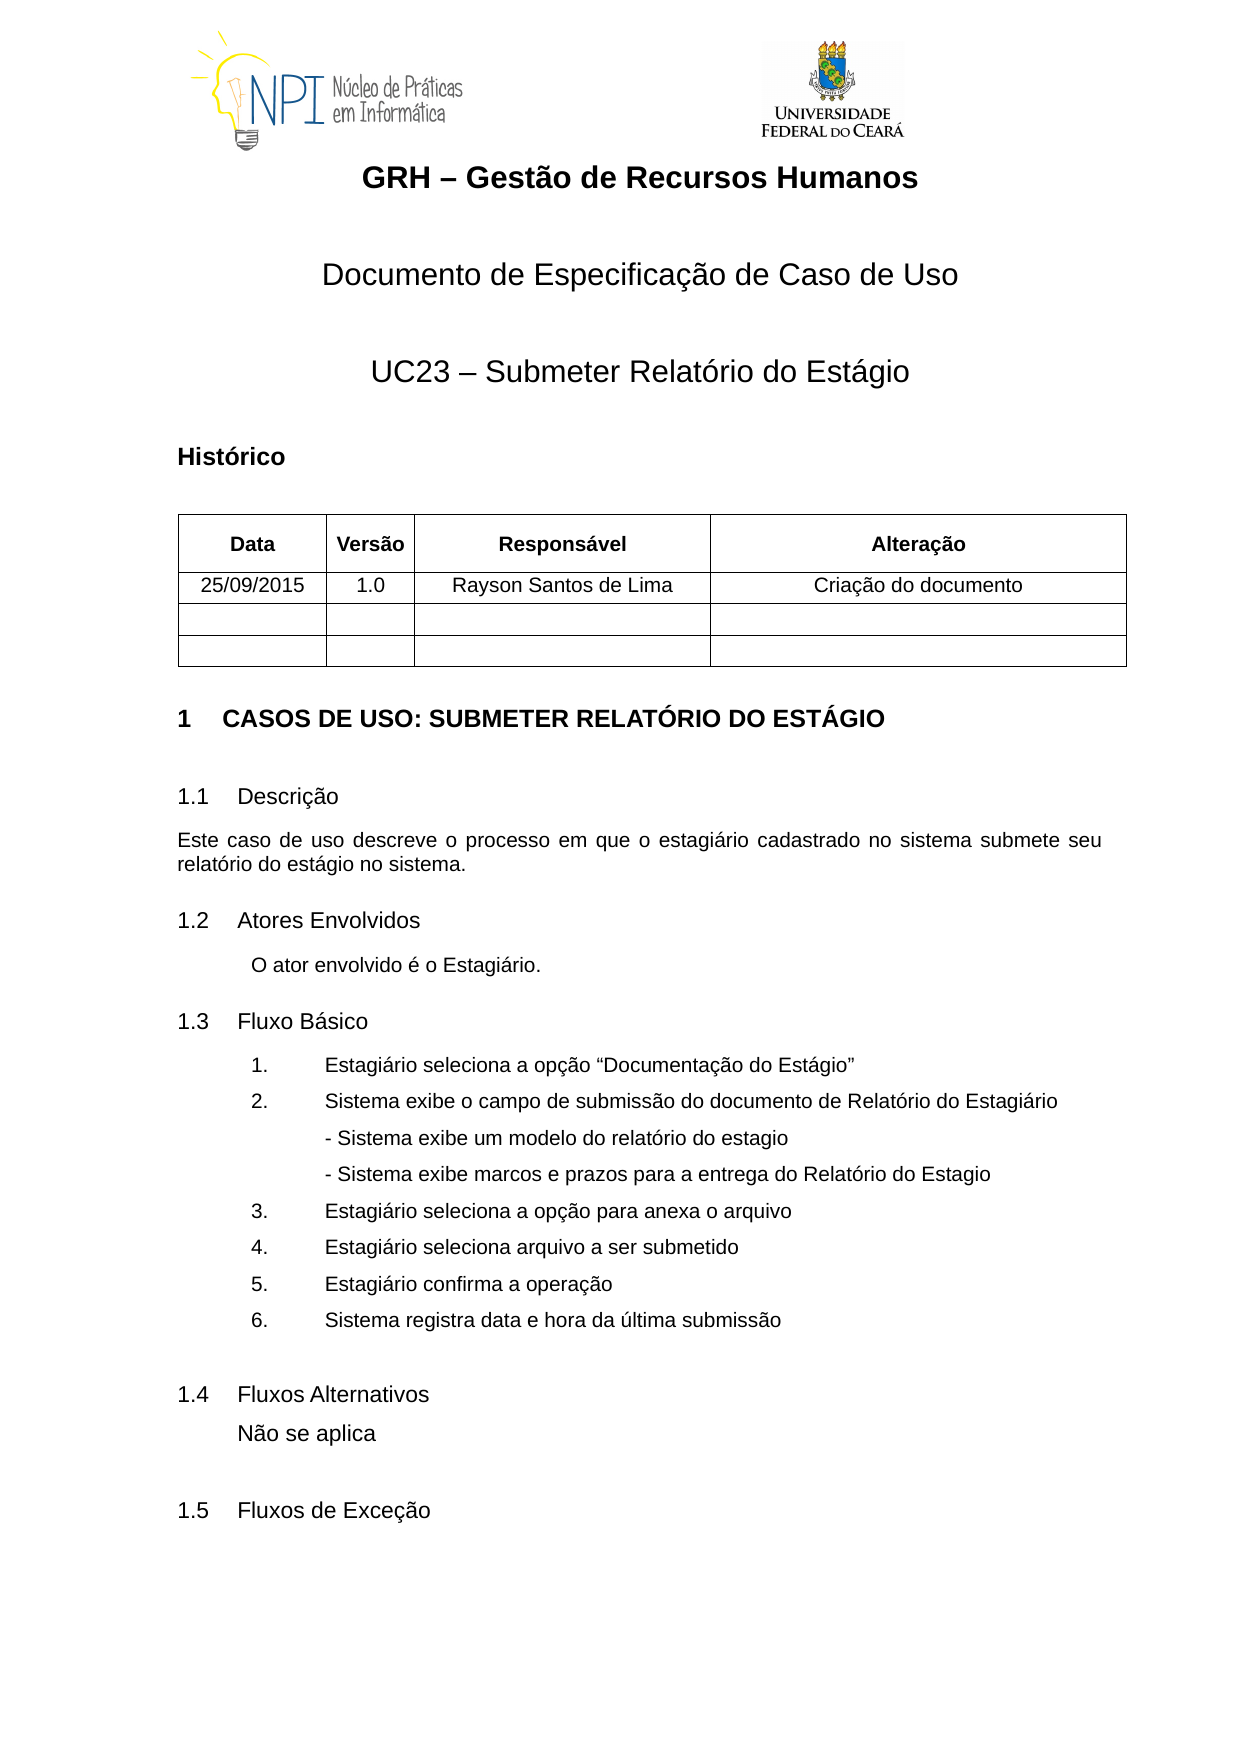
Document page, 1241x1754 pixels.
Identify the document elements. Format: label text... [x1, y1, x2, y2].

table_cell 1.0 [327, 573, 414, 603]
table_cell [711, 636, 1126, 666]
text Não se aplica [177, 1420, 1104, 1446]
text 5. Estagiário confirma a operação [177, 1272, 1104, 1296]
table_cell Criação do documento [711, 573, 1126, 603]
text - Sistema exibe marcos e prazos para a entrega do Relatório do Estagio [177, 1162, 1104, 1186]
table_header Data [179, 515, 326, 572]
text 6. Sistema registra data e hora da última submissão [177, 1308, 1104, 1332]
text Este caso de uso descreve o processo em que o estagiário cadastrado no sistema submete seu relatório do estágio no sistema. [177, 828, 1103, 876]
subtitle Atores Envolvidos [177, 907, 1104, 934]
picture [761, 41, 905, 139]
text 1.4 Fluxos Alternativos [177, 1381, 1104, 1407]
table_header Versão [327, 515, 414, 572]
subtitle Fluxo Básico [177, 1008, 1104, 1034]
text GRH – Gestão de Recursos Humanos [177, 125, 1104, 195]
text 1.5 Fluxos de Exceção [177, 1497, 1104, 1524]
table_header Responsável [415, 515, 710, 572]
table_header Alteração [711, 515, 1126, 572]
text 4. Estagiário seleciona arquivo a ser submetido [177, 1235, 1104, 1259]
table_cell [711, 604, 1126, 634]
text Documento de Especificação de Caso de Uso [177, 256, 1104, 292]
text 1. Estagiário seleciona a opção “Documentação do Estágio” [177, 1053, 1104, 1077]
table_cell [415, 604, 710, 634]
subtitle CASOS DE USO: SUBMETER RELATÓRIO DO ESTÁGIO [177, 704, 1104, 733]
picture [181, 22, 472, 159]
table_cell [327, 636, 414, 666]
text Histórico [177, 442, 1104, 471]
subtitle Descrição [177, 783, 1104, 809]
table_cell [179, 636, 326, 666]
text 3. Estagiário seleciona a opção para anexa o arquivo [177, 1199, 1104, 1223]
table_cell [179, 604, 326, 634]
text O ator envolvido é o Estagiário. [177, 952, 1104, 976]
table_cell 25/09/2015 [179, 573, 326, 603]
text - Sistema exibe um modelo do relatório do estagio [177, 1126, 1104, 1150]
table_cell [327, 604, 414, 634]
table_cell Rayson Santos de Lima [415, 573, 710, 603]
text 2. Sistema exibe o campo de submissão do documento de Relatório do Estagiário [177, 1089, 1104, 1113]
text UC23 – Submeter Relatório do Estágio [177, 353, 1104, 388]
table_cell [415, 636, 710, 666]
